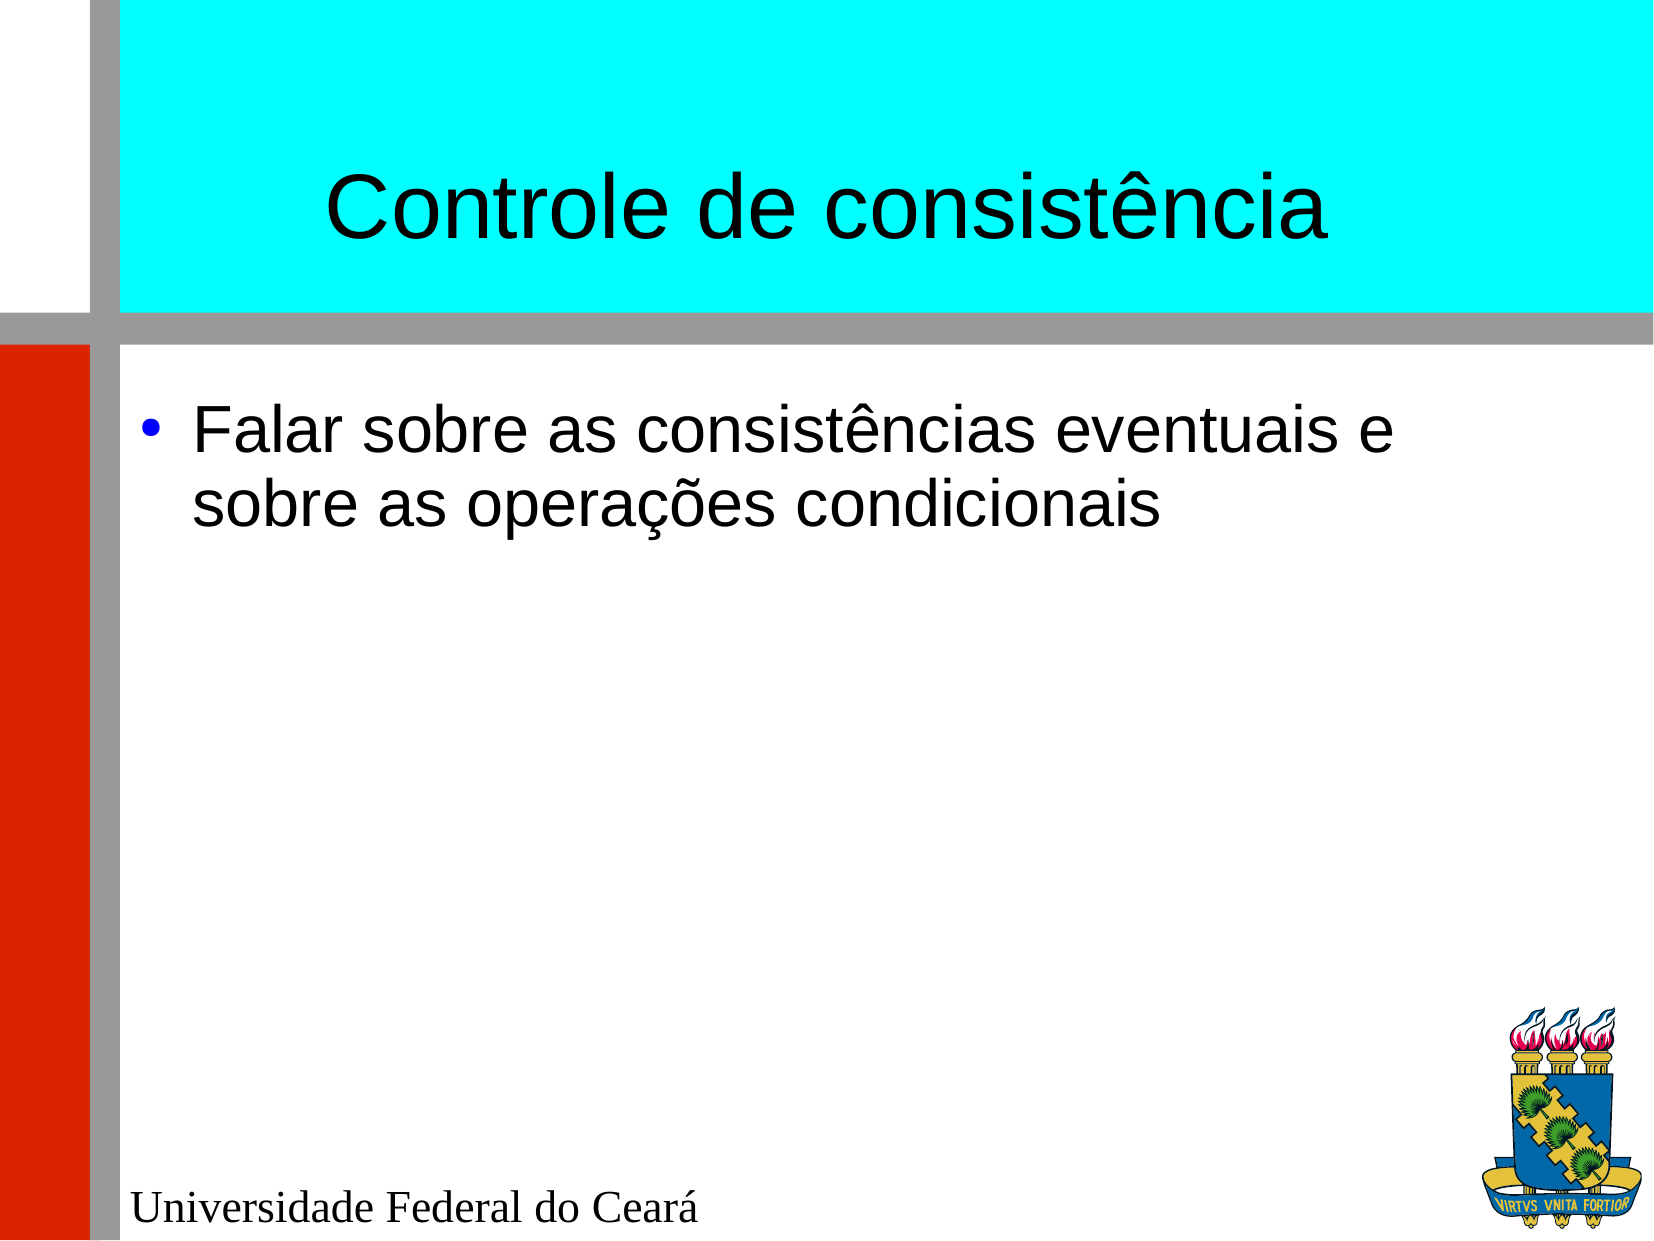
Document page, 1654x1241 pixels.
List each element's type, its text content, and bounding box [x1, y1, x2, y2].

list Falar sobre as consistências eventuais e sobre as operações condicionais [121, 391, 1534, 1111]
title Controle de consistência [121, 102, 1534, 310]
